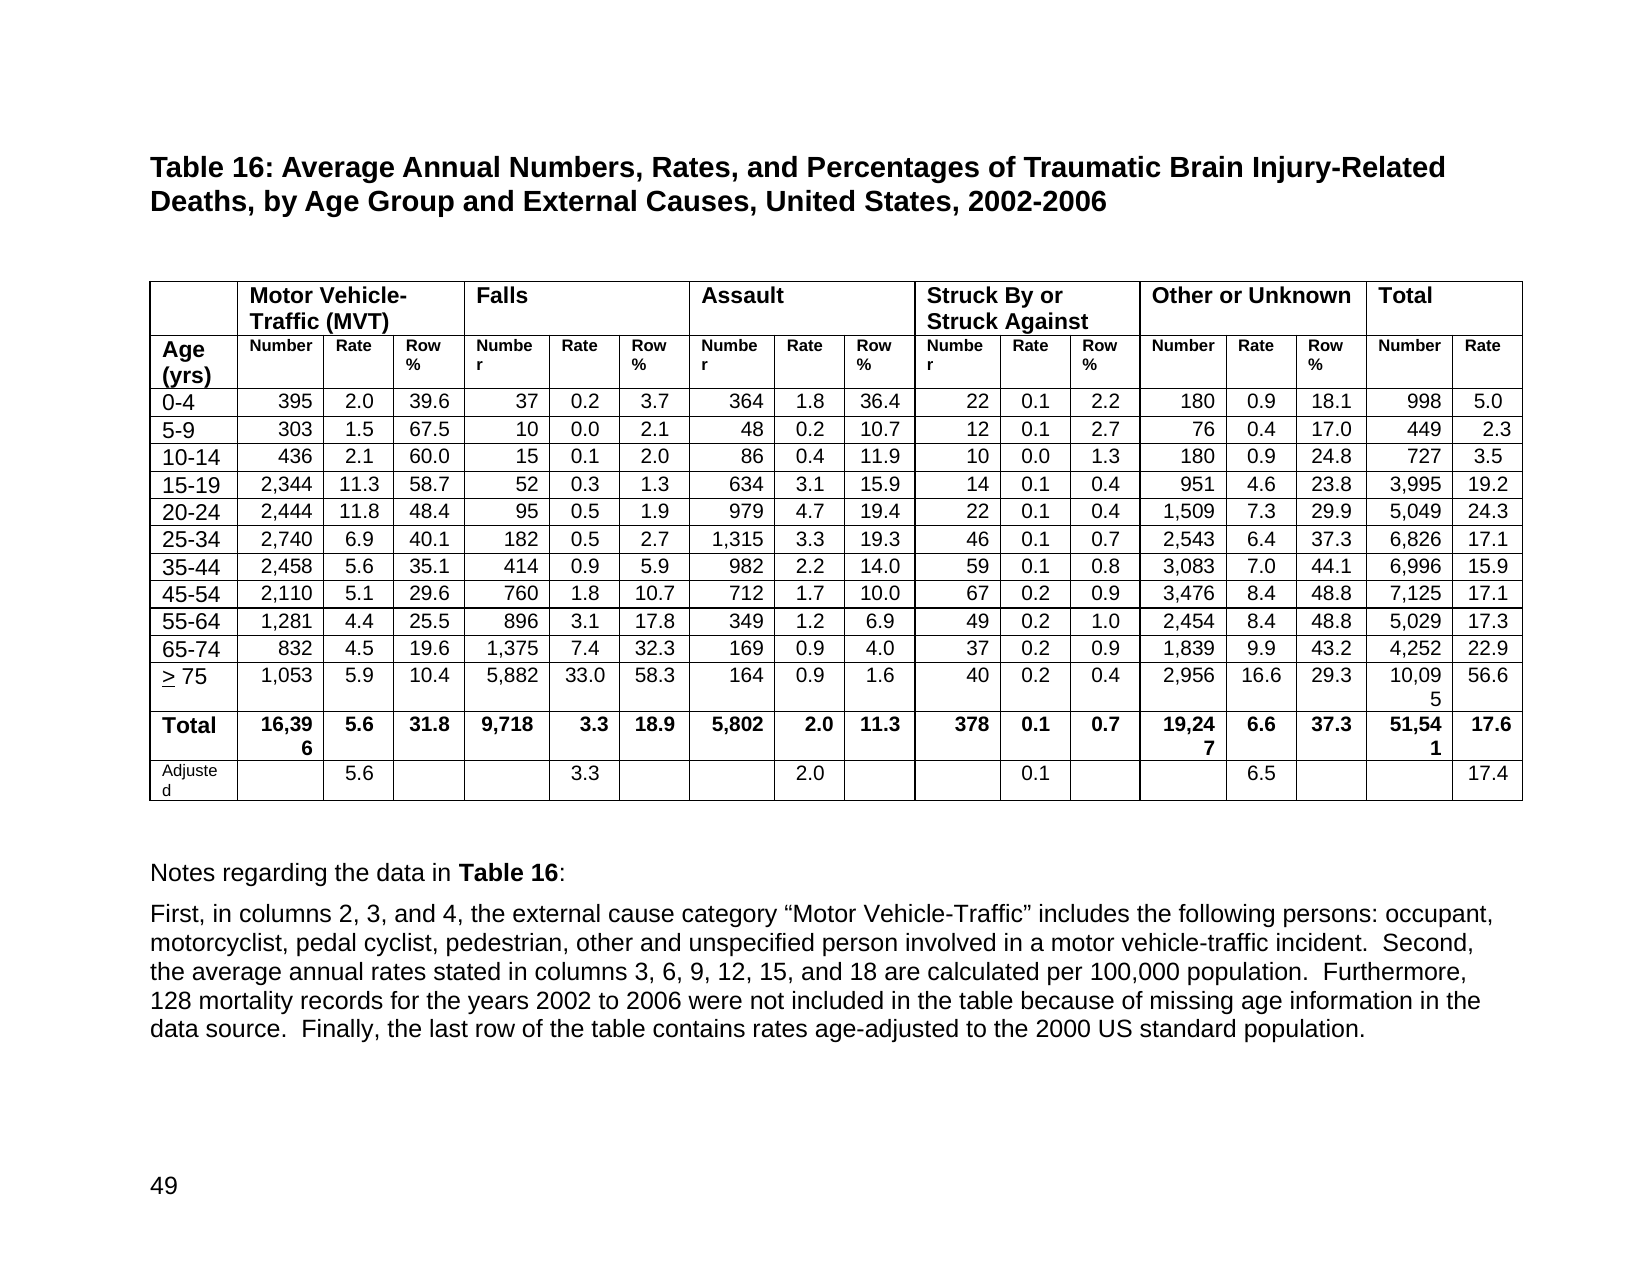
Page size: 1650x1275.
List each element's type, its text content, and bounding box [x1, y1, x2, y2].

table_cell 17.8 [620, 609, 689, 635]
table_cell 180 [1141, 389, 1226, 416]
table_cell 727 [1367, 444, 1452, 471]
table_cell Age (yrs) [151, 336, 237, 388]
table_cell 19.3 [845, 526, 914, 553]
table_cell 11.9 [845, 444, 914, 471]
table_cell [620, 761, 689, 799]
table_cell 0.9 [1227, 389, 1296, 416]
table_cell 2.2 [1071, 389, 1139, 416]
table_cell 58.3 [620, 663, 689, 711]
table_cell 1.0 [1071, 609, 1139, 635]
table_cell 22 [916, 499, 1000, 525]
table_cell 4.4 [324, 609, 393, 635]
table_cell Number [1141, 336, 1226, 388]
table_cell [690, 761, 774, 799]
table_cell 10.0 [845, 581, 914, 607]
table_cell 7,125 [1367, 581, 1452, 607]
table_cell 760 [465, 581, 549, 607]
table_cell 349 [690, 609, 774, 635]
table_cell 17.1 [1453, 581, 1522, 607]
table_cell 5,049 [1367, 499, 1452, 525]
table_cell 1,281 [238, 609, 323, 635]
table_cell 0.9 [1227, 444, 1296, 471]
table_cell 16,396 [238, 712, 323, 760]
table_cell 46 [916, 526, 1000, 553]
table_cell 20-24 [151, 499, 237, 525]
table_cell 5,882 [465, 663, 549, 711]
table_cell 1.8 [775, 389, 844, 416]
table_cell 998 [1367, 389, 1452, 416]
table_cell 0.2 [1001, 663, 1070, 711]
table_cell 378 [916, 712, 1000, 760]
table_cell 2.2 [775, 554, 844, 580]
table_cell Number [916, 336, 1000, 388]
table_cell 29.9 [1297, 499, 1366, 525]
table_cell 5-9 [151, 417, 237, 443]
table_cell 0.4 [1071, 663, 1139, 711]
table_cell 11.8 [324, 499, 393, 525]
table_header Other or Unknown [1141, 282, 1366, 334]
table_cell 1.3 [1071, 444, 1139, 471]
table_cell 7.4 [550, 636, 619, 662]
table_cell 3.3 [550, 712, 619, 760]
table_cell 35.1 [394, 554, 464, 580]
table_cell 37.3 [1297, 526, 1366, 553]
table_cell 49 [916, 609, 1000, 635]
table_cell 17.4 [1453, 761, 1522, 799]
table_cell Adjusted [151, 761, 237, 799]
table_cell 634 [690, 472, 774, 498]
table_cell 5.9 [620, 554, 689, 580]
table_cell 5.9 [324, 663, 393, 711]
table_cell 14.0 [845, 554, 914, 580]
table_cell 52 [465, 472, 549, 498]
table_cell Number [238, 336, 323, 388]
table_cell 44.1 [1297, 554, 1366, 580]
table_cell 0.1 [1001, 554, 1070, 580]
table_cell 2,454 [1141, 609, 1226, 635]
table_cell 0.4 [1071, 499, 1139, 525]
table_cell 896 [465, 609, 549, 635]
table_cell Row % [620, 336, 689, 388]
table_cell 0.8 [1071, 554, 1139, 580]
table_cell 2.0 [324, 389, 393, 416]
table_cell 10 [465, 417, 549, 443]
table_cell 6,996 [1367, 554, 1452, 580]
table_cell 10.4 [394, 663, 464, 711]
table_cell 3.3 [775, 526, 844, 553]
table_cell 76 [1141, 417, 1226, 443]
table_cell 982 [690, 554, 774, 580]
table_cell 4.5 [324, 636, 393, 662]
table_cell 0.1 [1001, 526, 1070, 553]
table_cell Number [690, 336, 774, 388]
table_cell Row % [394, 336, 464, 388]
table_cell 3,995 [1367, 472, 1452, 498]
table_cell 0.7 [1071, 712, 1139, 760]
table_cell 3.5 [1453, 444, 1522, 471]
table_cell 2,956 [1141, 663, 1226, 711]
table_cell 0.9 [775, 663, 844, 711]
table_cell 14 [916, 472, 1000, 498]
table_cell 19.2 [1453, 472, 1522, 498]
table_cell 3.7 [620, 389, 689, 416]
table_cell 37.3 [1297, 712, 1366, 760]
table_cell 15 [465, 444, 549, 471]
table_cell 1.3 [620, 472, 689, 498]
table_cell 0.2 [1001, 636, 1070, 662]
table_cell 55-64 [151, 609, 237, 635]
table_cell 32.3 [620, 636, 689, 662]
table_cell Number [1367, 336, 1452, 388]
table_cell 4.6 [1227, 472, 1296, 498]
table_cell Rate [1453, 336, 1522, 388]
table_cell 6.4 [1227, 526, 1296, 553]
table_cell 169 [690, 636, 774, 662]
table_cell Row % [1071, 336, 1139, 388]
table_cell 0.4 [775, 444, 844, 471]
table_cell 5.0 [1453, 389, 1522, 416]
table_cell 19.6 [394, 636, 464, 662]
table_cell 16.6 [1227, 663, 1296, 711]
table_cell 48.4 [394, 499, 464, 525]
title Table 16: Average Annual Numbers, Rates, and Percentages of Traumatic Brain Injury-Related Deaths, by Age Group and External Causes, United States, 2002-2006 [150, 150, 1500, 217]
table_cell 303 [238, 417, 323, 443]
table_cell 0.9 [1071, 636, 1139, 662]
table_cell 0.1 [550, 444, 619, 471]
table_cell 12 [916, 417, 1000, 443]
table_cell 8.4 [1227, 609, 1296, 635]
table_cell 8.4 [1227, 581, 1296, 607]
table_cell [1367, 761, 1452, 799]
table_cell 33.0 [550, 663, 619, 711]
table_cell 48.8 [1297, 581, 1366, 607]
table_cell 17.3 [1453, 609, 1522, 635]
table_cell 436 [238, 444, 323, 471]
table_cell 2,740 [238, 526, 323, 553]
table_cell 43.2 [1297, 636, 1366, 662]
table_cell 1,053 [238, 663, 323, 711]
table_cell 0.9 [550, 554, 619, 580]
table_cell 37 [916, 636, 1000, 662]
table_cell 6.6 [1227, 712, 1296, 760]
table_cell 56.6 [1453, 663, 1522, 711]
table_cell 65-74 [151, 636, 237, 662]
table_cell Number [465, 336, 549, 388]
table_cell 86 [690, 444, 774, 471]
table_cell 10.7 [845, 417, 914, 443]
table_cell 6.9 [845, 609, 914, 635]
table_cell 0.2 [1001, 609, 1070, 635]
table_cell 18.1 [1297, 389, 1366, 416]
table_cell 31.8 [394, 712, 464, 760]
table_cell 15.9 [1453, 554, 1522, 580]
table_cell 5,029 [1367, 609, 1452, 635]
table_cell Rate [324, 336, 393, 388]
table_cell 11.3 [324, 472, 393, 498]
table_cell Rate [1227, 336, 1296, 388]
table_cell 1,509 [1141, 499, 1226, 525]
table_cell 17.1 [1453, 526, 1522, 553]
table_cell 0.2 [550, 389, 619, 416]
table_cell Row % [845, 336, 914, 388]
table_cell 2,344 [238, 472, 323, 498]
table_cell 832 [238, 636, 323, 662]
table_cell 39.6 [394, 389, 464, 416]
table_cell 0.1 [1001, 417, 1070, 443]
table_cell 36.4 [845, 389, 914, 416]
table_cell [465, 761, 549, 799]
table_cell 1,375 [465, 636, 549, 662]
table_cell Rate [550, 336, 619, 388]
table_cell 1.7 [775, 581, 844, 607]
table_header [151, 282, 237, 334]
table_cell 0.1 [1001, 761, 1070, 799]
table_cell 3.1 [550, 609, 619, 635]
table_cell 58.7 [394, 472, 464, 498]
table_cell 2.1 [620, 417, 689, 443]
table_cell 17.0 [1297, 417, 1366, 443]
table_cell 0.4 [1227, 417, 1296, 443]
table_cell 1.2 [775, 609, 844, 635]
table_cell 0.0 [550, 417, 619, 443]
table_cell 48 [690, 417, 774, 443]
table_cell 0.2 [775, 417, 844, 443]
table_cell 17.6 [1453, 712, 1522, 760]
table_cell 25-34 [151, 526, 237, 553]
table_cell [238, 761, 323, 799]
table_cell 19.4 [845, 499, 914, 525]
table_cell 0.9 [775, 636, 844, 662]
table_cell 6.5 [1227, 761, 1296, 799]
table_cell 2,458 [238, 554, 323, 580]
table_cell 45-54 [151, 581, 237, 607]
table_cell 35-44 [151, 554, 237, 580]
table_cell 15.9 [845, 472, 914, 498]
table_cell 3,476 [1141, 581, 1226, 607]
table_cell [1297, 761, 1366, 799]
table_cell 11.3 [845, 712, 914, 760]
table_header Total [1367, 282, 1522, 334]
table_cell 2.3 [1453, 417, 1522, 443]
table_cell 0.3 [550, 472, 619, 498]
table_cell 60.0 [394, 444, 464, 471]
table_cell 5.6 [324, 554, 393, 580]
table_cell 3.1 [775, 472, 844, 498]
table_cell 51,541 [1367, 712, 1452, 760]
table_cell 0.5 [550, 499, 619, 525]
table_cell 22 [916, 389, 1000, 416]
text First, in columns 2, 3, and 4, the external cause category “Motor Vehicle-Traffic” includes the following persons: occupant, motorcyclist, pedal cyclist, pedestrian, other and unspecified person involved in a motor vehicle-traffic incident. Second, the average annual rates stated in columns 3, 6, 9, 12, 15, and 18 are calculated per 100,000 population. Furthermore, 128 mortality records for the years 2002 to 2006 were not included in the table because of missing age information in the data source. Finally, the last row of the table contains rates age-adjusted to the 2000 US standard population. [150, 899, 1500, 1043]
table_cell 29.6 [394, 581, 464, 607]
table_cell 22.9 [1453, 636, 1522, 662]
table_cell Row % [1297, 336, 1366, 388]
table_cell 1,839 [1141, 636, 1226, 662]
table_cell 414 [465, 554, 549, 580]
table_cell 6,826 [1367, 526, 1452, 553]
table_cell 2.1 [324, 444, 393, 471]
table_cell 10.7 [620, 581, 689, 607]
table_cell 4,252 [1367, 636, 1452, 662]
table_cell [1071, 761, 1139, 799]
table_cell 40 [916, 663, 1000, 711]
table_cell 10-14 [151, 444, 237, 471]
table_cell 7.3 [1227, 499, 1296, 525]
table_header Struck By or Struck Against [916, 282, 1139, 334]
table_cell 59 [916, 554, 1000, 580]
table_cell 3.3 [550, 761, 619, 799]
table_cell 5.6 [324, 761, 393, 799]
table_header Falls [465, 282, 689, 334]
table_cell 0.5 [550, 526, 619, 553]
table_cell 5.1 [324, 581, 393, 607]
table_cell 1.8 [550, 581, 619, 607]
table_cell 0.1 [1001, 499, 1070, 525]
table_cell 0.9 [1071, 581, 1139, 607]
table_cell [916, 761, 1000, 799]
table_cell 0-4 [151, 389, 237, 416]
table_cell 25.5 [394, 609, 464, 635]
table_cell 2.0 [620, 444, 689, 471]
table_cell [845, 761, 914, 799]
table_cell 2.7 [1071, 417, 1139, 443]
table_cell 395 [238, 389, 323, 416]
table_cell 1.9 [620, 499, 689, 525]
table_cell 0.4 [1071, 472, 1139, 498]
table_cell 182 [465, 526, 549, 553]
table_cell 67.5 [394, 417, 464, 443]
table_cell 37 [465, 389, 549, 416]
table_cell 0.0 [1001, 444, 1070, 471]
table_cell 15-19 [151, 472, 237, 498]
table_cell 364 [690, 389, 774, 416]
table_header Assault [690, 282, 914, 334]
table_cell 0.1 [1001, 712, 1070, 760]
table_cell 2,110 [238, 581, 323, 607]
table_cell 0.1 [1001, 389, 1070, 416]
table_cell 19,247 [1141, 712, 1226, 760]
table_cell 1.6 [845, 663, 914, 711]
table_cell 180 [1141, 444, 1226, 471]
table_cell 951 [1141, 472, 1226, 498]
table_cell 7.0 [1227, 554, 1296, 580]
table_cell Rate [775, 336, 844, 388]
table_cell Rate [1001, 336, 1070, 388]
table_cell 4.7 [775, 499, 844, 525]
table_cell 67 [916, 581, 1000, 607]
table_cell 5.6 [324, 712, 393, 760]
table_cell 164 [690, 663, 774, 711]
table_cell 5,802 [690, 712, 774, 760]
table_cell 95 [465, 499, 549, 525]
table_cell 449 [1367, 417, 1452, 443]
table_header Motor Vehicle-Traffic (MVT) [238, 282, 464, 334]
table_cell 10,095 [1367, 663, 1452, 711]
table_cell 40.1 [394, 526, 464, 553]
table_cell [1141, 761, 1226, 799]
table_cell > 75 [151, 663, 237, 711]
table_cell 2.0 [775, 761, 844, 799]
table_cell 4.0 [845, 636, 914, 662]
table_cell 24.3 [1453, 499, 1522, 525]
table_cell 24.8 [1297, 444, 1366, 471]
table_cell 1,315 [690, 526, 774, 553]
table_cell 3,083 [1141, 554, 1226, 580]
table_cell 979 [690, 499, 774, 525]
table_cell 0.1 [1001, 472, 1070, 498]
table_cell 2.0 [775, 712, 844, 760]
table_cell 2,444 [238, 499, 323, 525]
table_cell 0.2 [1001, 581, 1070, 607]
table_cell 9.9 [1227, 636, 1296, 662]
table_cell 2,543 [1141, 526, 1226, 553]
table_cell 0.7 [1071, 526, 1139, 553]
table_cell 1.5 [324, 417, 393, 443]
table_cell 29.3 [1297, 663, 1366, 711]
table_cell Total [151, 712, 237, 760]
table_cell 9,718 [465, 712, 549, 760]
table_cell 48.8 [1297, 609, 1366, 635]
text Notes regarding the data in Table 16: [150, 858, 1500, 887]
table_cell 2.7 [620, 526, 689, 553]
table_cell 10 [916, 444, 1000, 471]
table_cell 18.9 [620, 712, 689, 760]
table_cell 6.9 [324, 526, 393, 553]
table_cell 712 [690, 581, 774, 607]
table_cell [394, 761, 464, 799]
table_cell 23.8 [1297, 472, 1366, 498]
